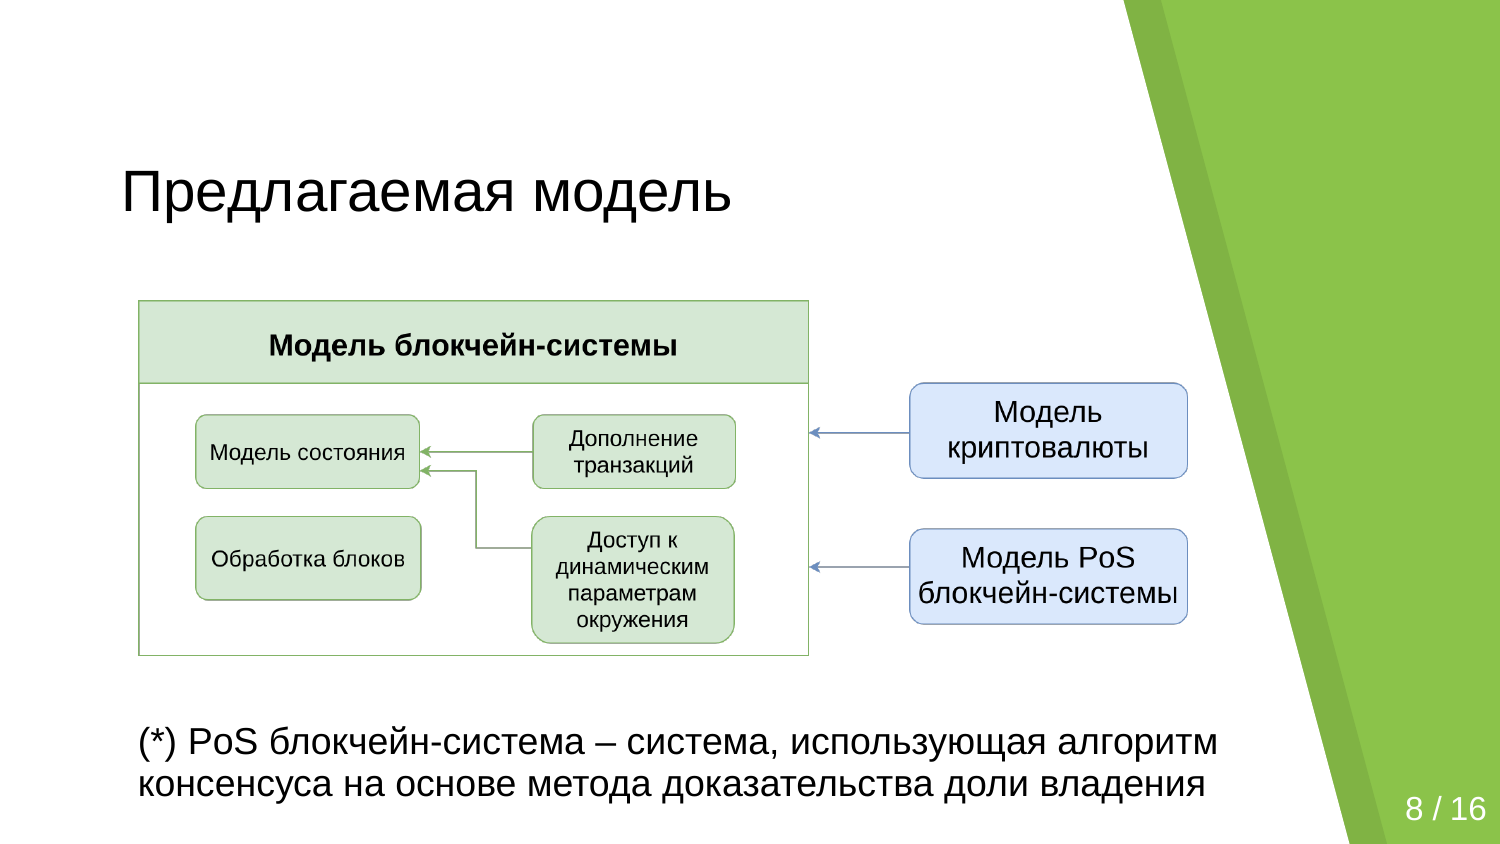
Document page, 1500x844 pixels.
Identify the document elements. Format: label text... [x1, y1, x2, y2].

title Предлагаемая модель [121, 110, 1087, 272]
list (*) PoS блокчейн-система – система, использующая алгоритм консенсуса на основе метода доказательства доли владения [137, 720, 1300, 844]
picture [138, 300, 1188, 656]
